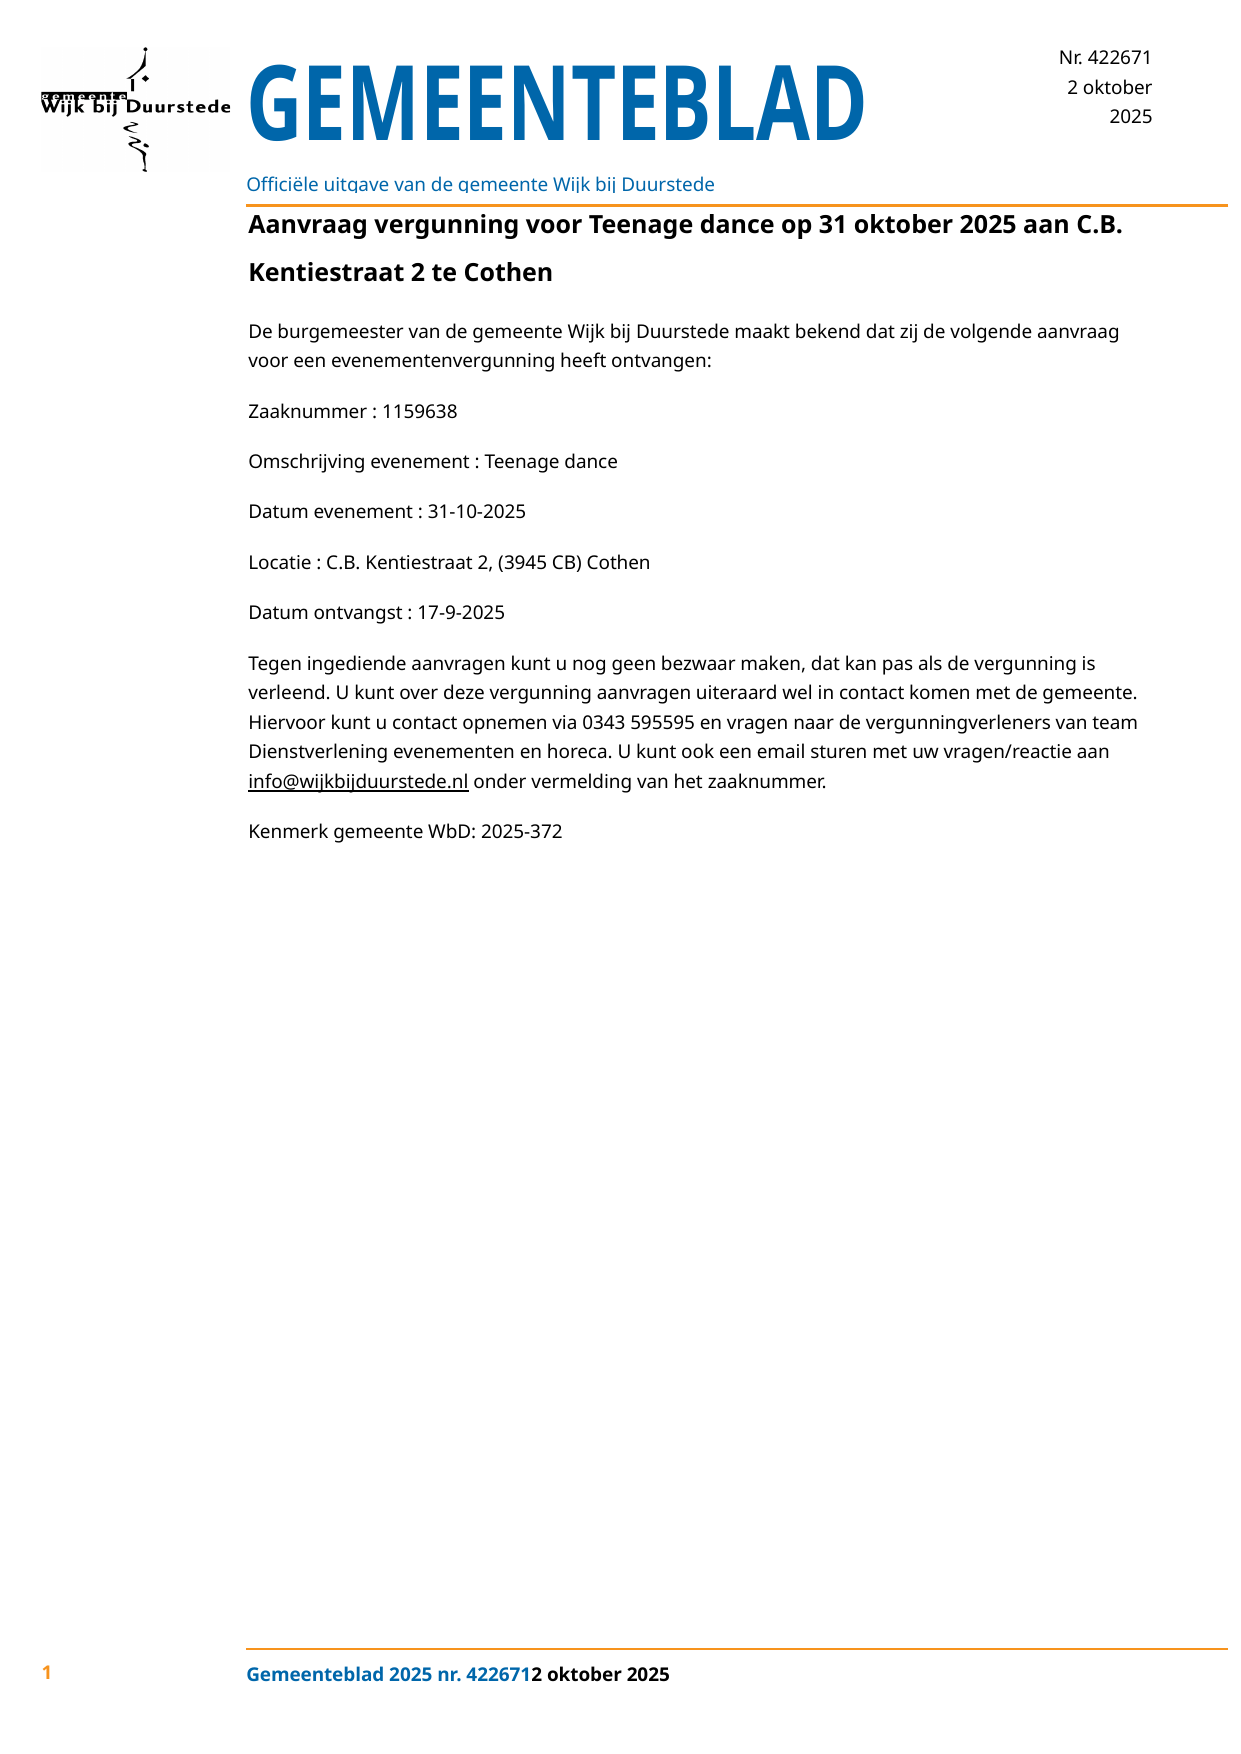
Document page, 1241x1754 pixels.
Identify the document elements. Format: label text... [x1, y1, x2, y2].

text Datum evenement : 31-10-2025 [248, 499, 1152, 524]
text De burgemeester van de gemeente Wijk bij Duurstede maakt bekend dat zij de volgende aanvraag voor een evenementenvergunning heeft ontvangen: [248, 318, 1152, 373]
text Omschrijving evenement : Teenage dance [248, 448, 1152, 474]
text Aanvraag vergunning voor Teenage dance op 31 oktober 2025 aan C.B. Kentiestraat 2 te Cothen [248, 207, 1152, 288]
text Locatie : C.B. Kentiestraat 2, (3945 CB) Cothen [248, 549, 1152, 575]
text Zaaknummer : 1159638 [248, 398, 1152, 424]
text Tegen ingediende aanvragen kunt u nog geen bezwaar maken, dat kan pas als de vergunning is verleend. U kunt over deze vergunning aanvragen uiteraard wel in contact komen met de gemeente. Hiervoor kunt u contact opnemen via 0343 595595 en vragen naar de vergunningverleners van team Dienstverlening evenementen en horeca. U kunt ook een email sturen met uw vragen/reactie aan info@wijkbijduurstede.nl onder vermelding van het zaaknummer. [248, 650, 1152, 794]
picture [41, 47, 231, 172]
text Datum ontvangst : 17-9-2025 [248, 599, 1152, 625]
text Kenmerk gemeente WbD: 2025-372 [248, 819, 1152, 844]
